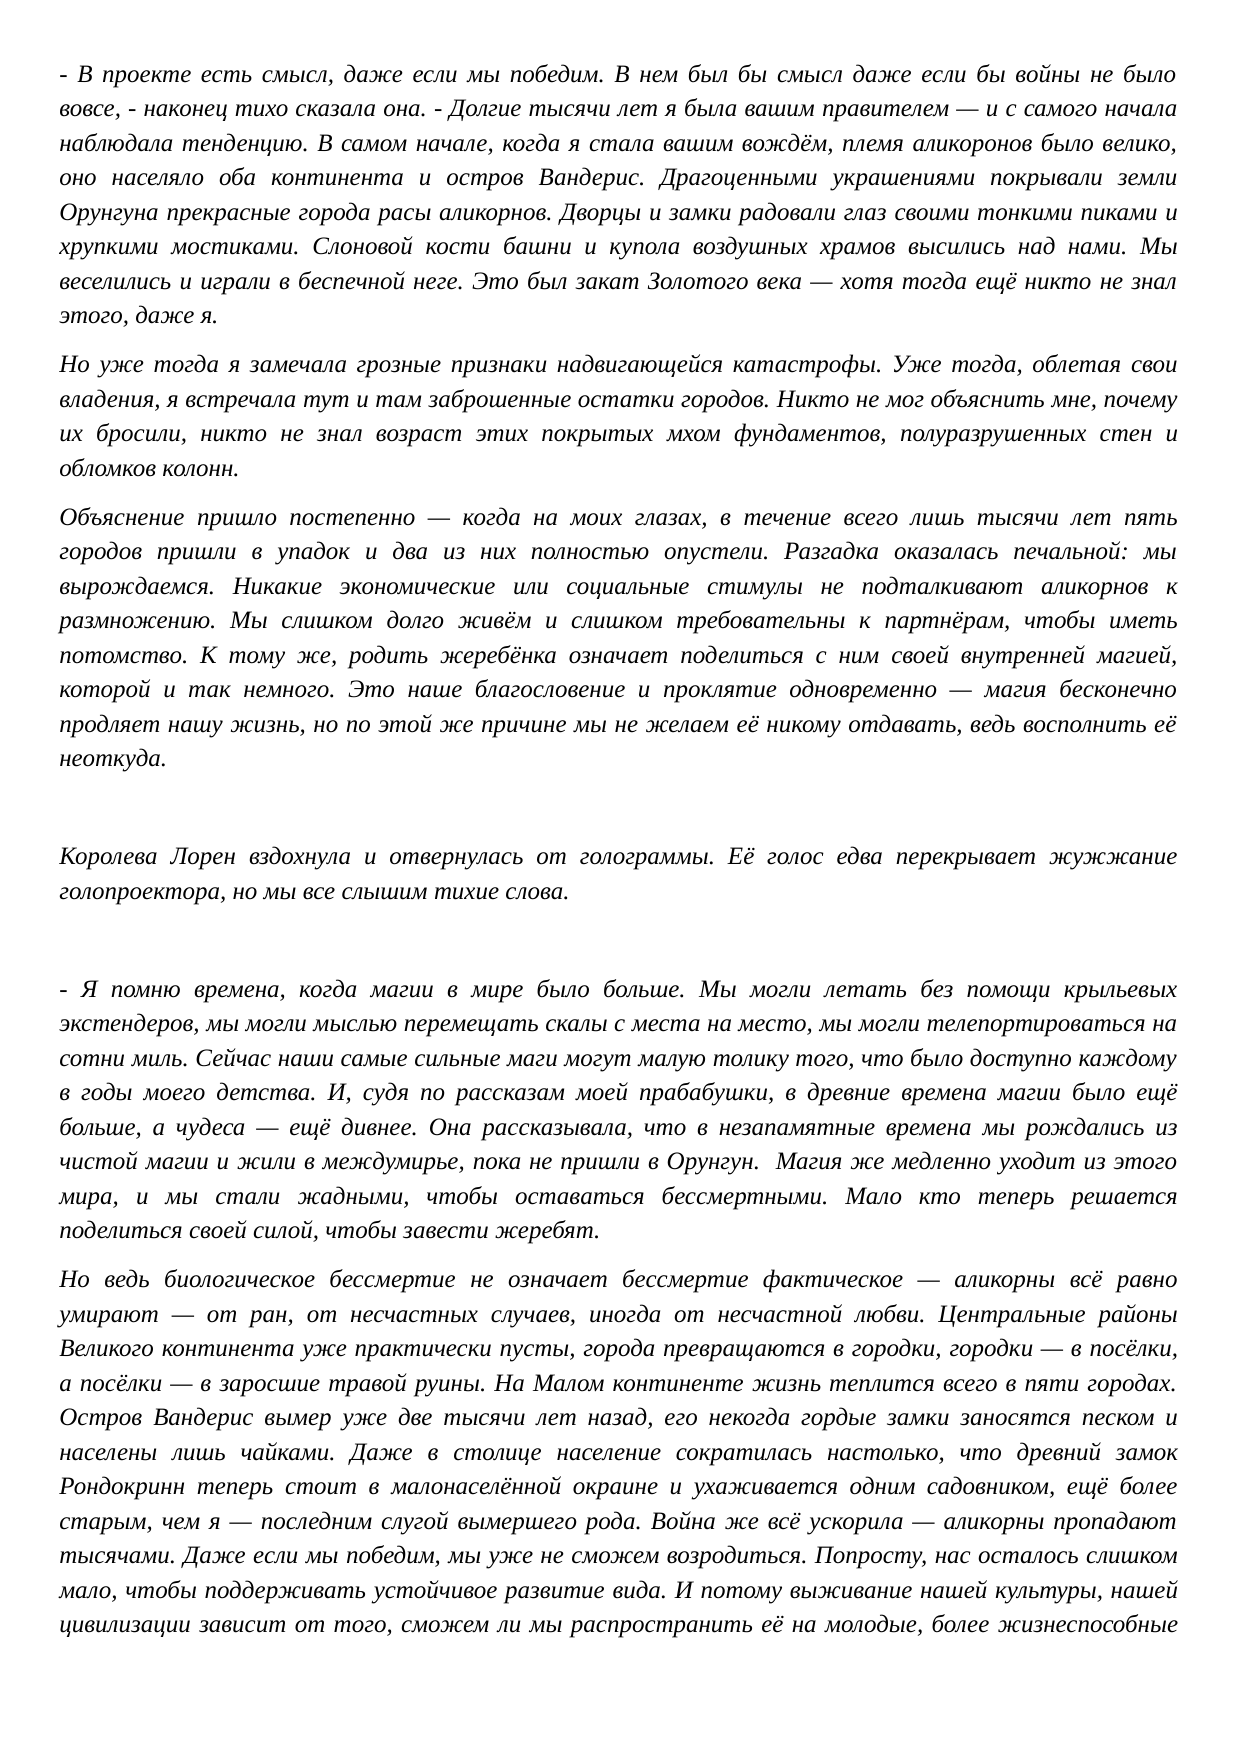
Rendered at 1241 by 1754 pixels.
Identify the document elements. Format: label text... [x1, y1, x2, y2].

text Объяснение пришло постепенно — когда на моих глазах, в течение всего лишь тысячи лет пять городов пришли в упадок и два из них полностью опустели. Разгадка оказалась печальной: мы вырождаемся. Никакие экономические или социальные стимулы не подталкивают аликорнов к размножению. Мы слишком долго живём и слишком требовательны к партнёрам, чтобы иметь потомство. К тому же, родить жеребёнка означает поделиться с ним своей внутренней магией, которой и так немного. Это наше благословение и проклятие одновременно — магия бесконечно продляет нашу жизнь, но по этой же причине мы не желаем её никому отдавать, ведь восполнить её неоткуда. [59, 502, 1181, 772]
text - В проекте есть смысл, даже если мы победим. В нем был бы смысл даже если бы войны не было вовсе, - наконец тихо сказала она. - Долгие тысячи лет я была вашим правителем — и с самого начала наблюдала тенденцию. В самом начале, когда я стала вашим вождём, племя аликоронов было велико, оно населяло оба континента и остров Вандерис. Драгоценными украшениями покрывали земли Орунгуна прекрасные города расы аликорнов. Дворцы и замки радовали глаз своими тонкими пиками и хрупкими мостиками. Слоновой кости башни и купола воздушных храмов высились над нами. Мы веселились и играли в беспечной неге. Это был закат Золотого века — хотя тогда ещё никто не знал этого, даже я. [59, 59, 1181, 329]
text Но ведь биологическое бессмертие не означает бессмертие фактическое — аликорны всё равно умирают — от ран, от несчастных случаев, иногда от несчастной любви. Центральные районы Великого континента уже практически пусты, города превращаются в городки, городки — в посёлки, а посёлки — в заросшие травой руины. На Малом континенте жизнь теплится всего в пяти городах. Остров Вандерис вымер уже две тысячи лет назад, его некогда гордые замки заносятся песком и населены лишь чайками. Даже в столице население сократилась настолько, что древний замок Рондокринн теперь стоит в малонаселённой окраине и ухаживается одним садовником, ещё более старым, чем я — последним слугой вымершего рода. Война же всё ускорила — аликорны пропадают тысячами. Даже если мы победим, мы уже не сможем возродиться. Попросту, нас осталось слишком мало, чтобы поддерживать устойчивое развитие вида. И потому выживание нашей культуры, нашей цивилизации зависит от того, сможем ли мы распространить её на молодые, более жизнеспособные [59, 1264, 1181, 1638]
text Королева Лорен вздохнула и отвернулась от голограммы. Её голос едва перекрывает жужжание голопроектора, но мы все слышим тихие слова. [59, 841, 1181, 905]
text - Я помню времена, когда магии в мире было больше. Мы могли летать без помощи крыльевых экстендеров, мы могли мыслью перемещать скалы с места на место, мы могли телепортироваться на сотни миль. Сейчас наши самые сильные маги могут малую толику того, что было доступно каждому в годы моего детства. И, судя по рассказам моей прабабушки, в древние времена магии было ещё больше, а чудеса — ещё дивнее. Она рассказывала, что в незапамятные времена мы рождались из чистой магии и жили в междумирье, пока не пришли в Орунгун. Магия же медленно уходит из этого мира, и мы стали жадными, чтобы оставаться бессмертными. Мало кто теперь решается поделиться своей силой, чтобы завести жеребят. [59, 974, 1181, 1244]
text Но уже тогда я замечала грозные признаки надвигающейся катастрофы. Уже тогда, облетая свои владения, я встречала тут и там заброшенные остатки городов. Никто не мог объяснить мне, почему их бросили, никто не знал возраст этих покрытых мхом фундаментов, полуразрушенных стен и обломков колонн. [59, 349, 1181, 482]
